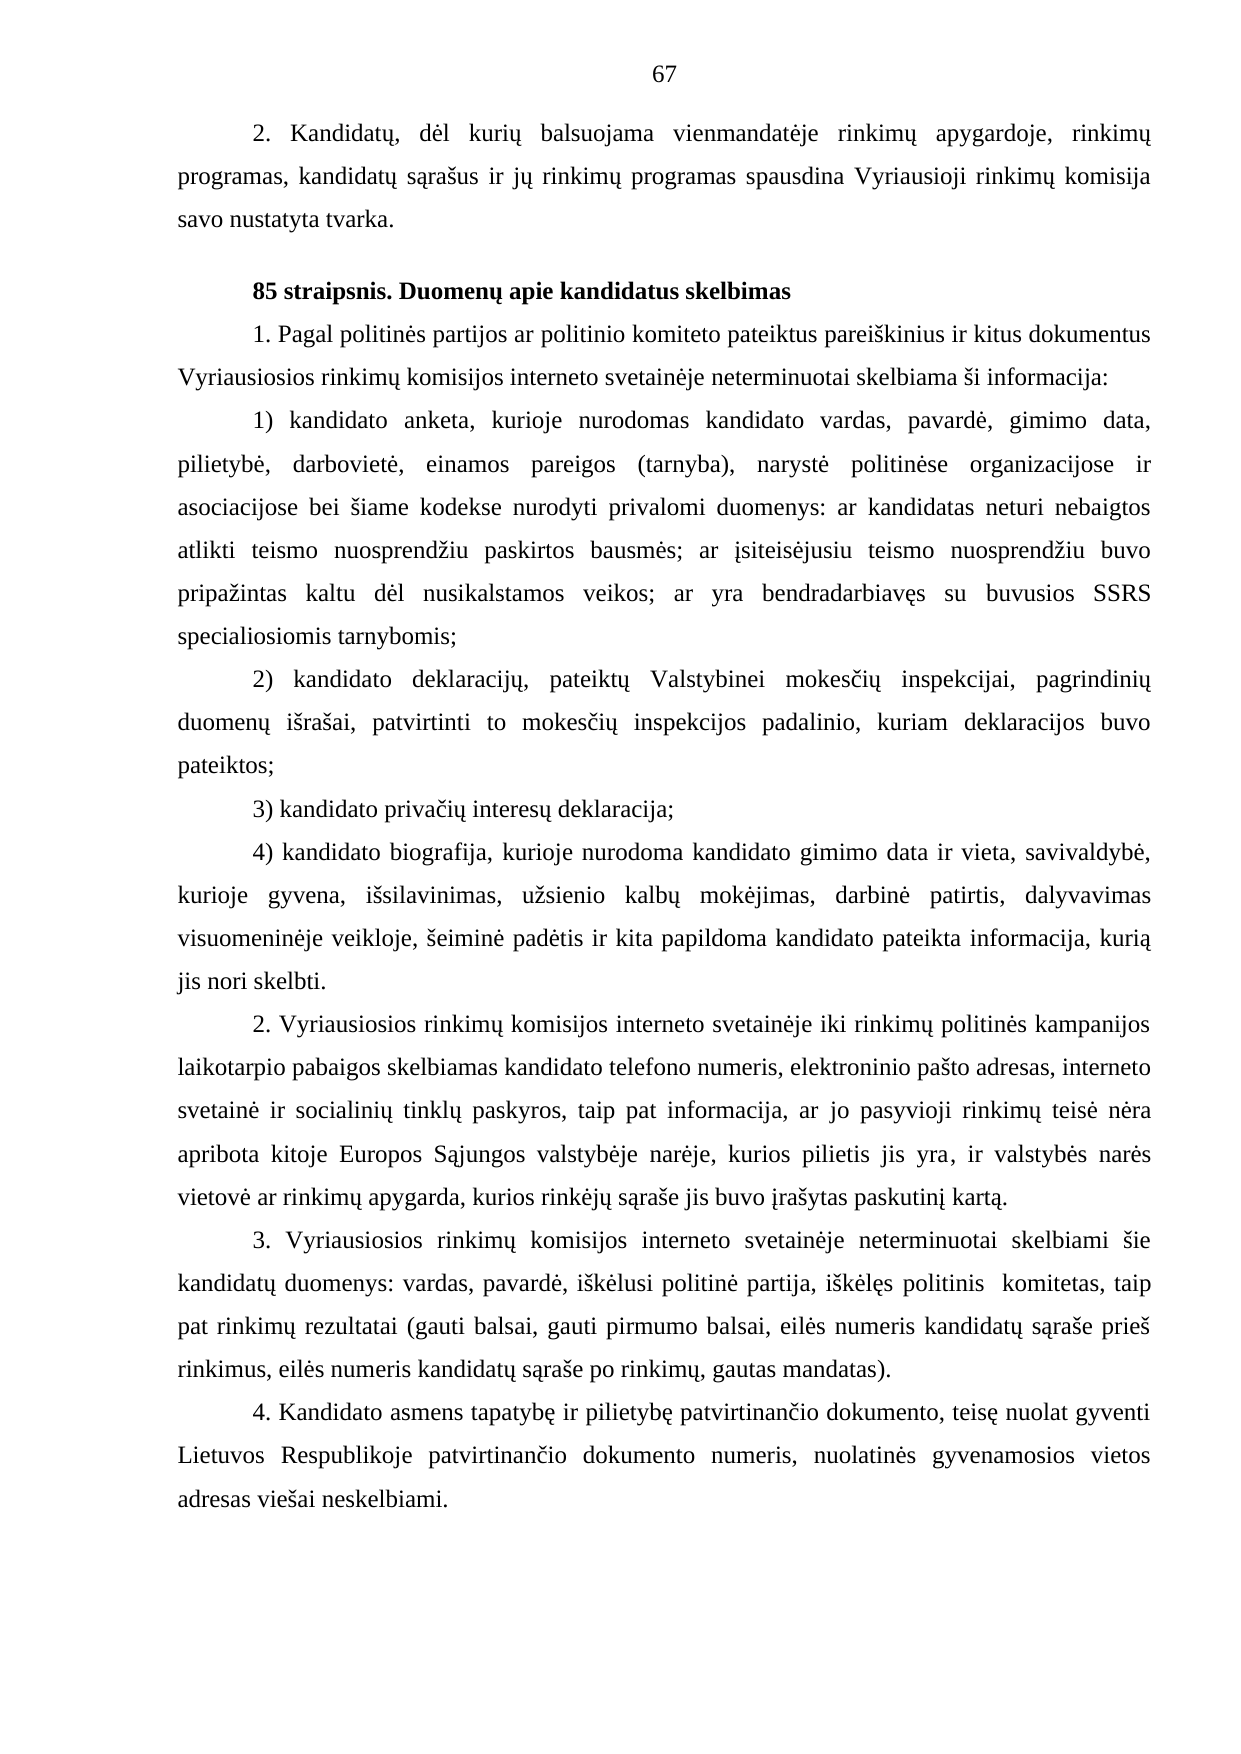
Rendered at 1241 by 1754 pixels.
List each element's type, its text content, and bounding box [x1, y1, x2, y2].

text 4. Kandidato asmens tapatybę ir pilietybę patvirtinančio dokumento, teisę nuolat gyventi Lietuvos Respublikoje patvirtinančio dokumento numeris, nuolatinės gyvenamosios vietos adresas viešai neskelbiami. [177, 1397, 1152, 1512]
text 2. Kandidatų, dėl kurių balsuojama vienmandatėje rinkimų apygardoje, rinkimų programas, kandidatų sąrašus ir jų rinkimų programas spausdina Vyriausioji rinkimų komisija savo nustatyta tvarka. [177, 118, 1152, 233]
text 2. Vyriausiosios rinkimų komisijos interneto svetainėje iki rinkimų politinės kampanijos laikotarpio pabaigos skelbiamas kandidato telefono numeris, elektroninio pašto adresas, interneto svetainė ir socialinių tinklų paskyros, taip pat informacija, ar jo pasyvioji rinkimų teisė nėra apribota kitoje Europos Sąjungos valstybėje narėje, kurios pilietis jis yra, ir valstybės narės vietovė ar rinkimų apygarda, kurios rinkėjų sąraše jis buvo įrašytas paskutinį kartą. [177, 1009, 1152, 1211]
text 1) kandidato anketa, kurioje nurodomas kandidato vardas, pavardė, gimimo data, pilietybė, darbovietė, einamos pareigos (tarnyba), narystė politinėse organizacijose ir asociacijose bei šiame kodekse nurodyti privalomi duomenys: ar kandidatas neturi nebaigtos atlikti teismo nuosprendžiu paskirtos bausmės; ar įsiteisėjusiu teismo nuosprendžiu buvo pripažintas kaltu dėl nusikalstamos veikos; ar yra bendradarbiavęs su buvusios SSRS specialiosiomis tarnybomis; [177, 406, 1152, 650]
text 1. Pagal politinės partijos ar politinio komiteto pateiktus pareiškinius ir kitus dokumentus Vyriausiosios rinkimų komisijos interneto svetainėje neterminuotai skelbiama ši informacija: [177, 319, 1152, 391]
text 4) kandidato biografija, kurioje nurodoma kandidato gimimo data ir vieta, savivaldybė, kurioje gyvena, išsilavinimas, užsienio kalbų mokėjimas, darbinė patirtis, dalyvavimas visuomeninėje veikloje, šeiminė padėtis ir kita papildoma kandidato pateikta informacija, kurią jis nori skelbti. [177, 837, 1152, 995]
text 3) kandidato privačių interesų deklaracija; [177, 794, 1152, 822]
text 3. Vyriausiosios rinkimų komisijos interneto svetainėje neterminuotai skelbiami šie kandidatų duomenys: vardas, pavardė, iškėlusi politinė partija, iškėlęs politinis komitetas, taip pat rinkimų rezultatai (gauti balsai, gauti pirmumo balsai, eilės numeris kandidatų sąraše prieš rinkimus, eilės numeris kandidatų sąraše po rinkimų, gautas mandatas). [177, 1225, 1152, 1383]
text 85 straipsnis. Duomenų apie kandidatus skelbimas [177, 276, 1152, 305]
text 2) kandidato deklaracijų, pateiktų Valstybinei mokesčių inspekcijai, pagrindinių duomenų išrašai, patvirtinti to mokesčių inspekcijos padalinio, kuriam deklaracijos buvo pateiktos; [177, 664, 1152, 779]
